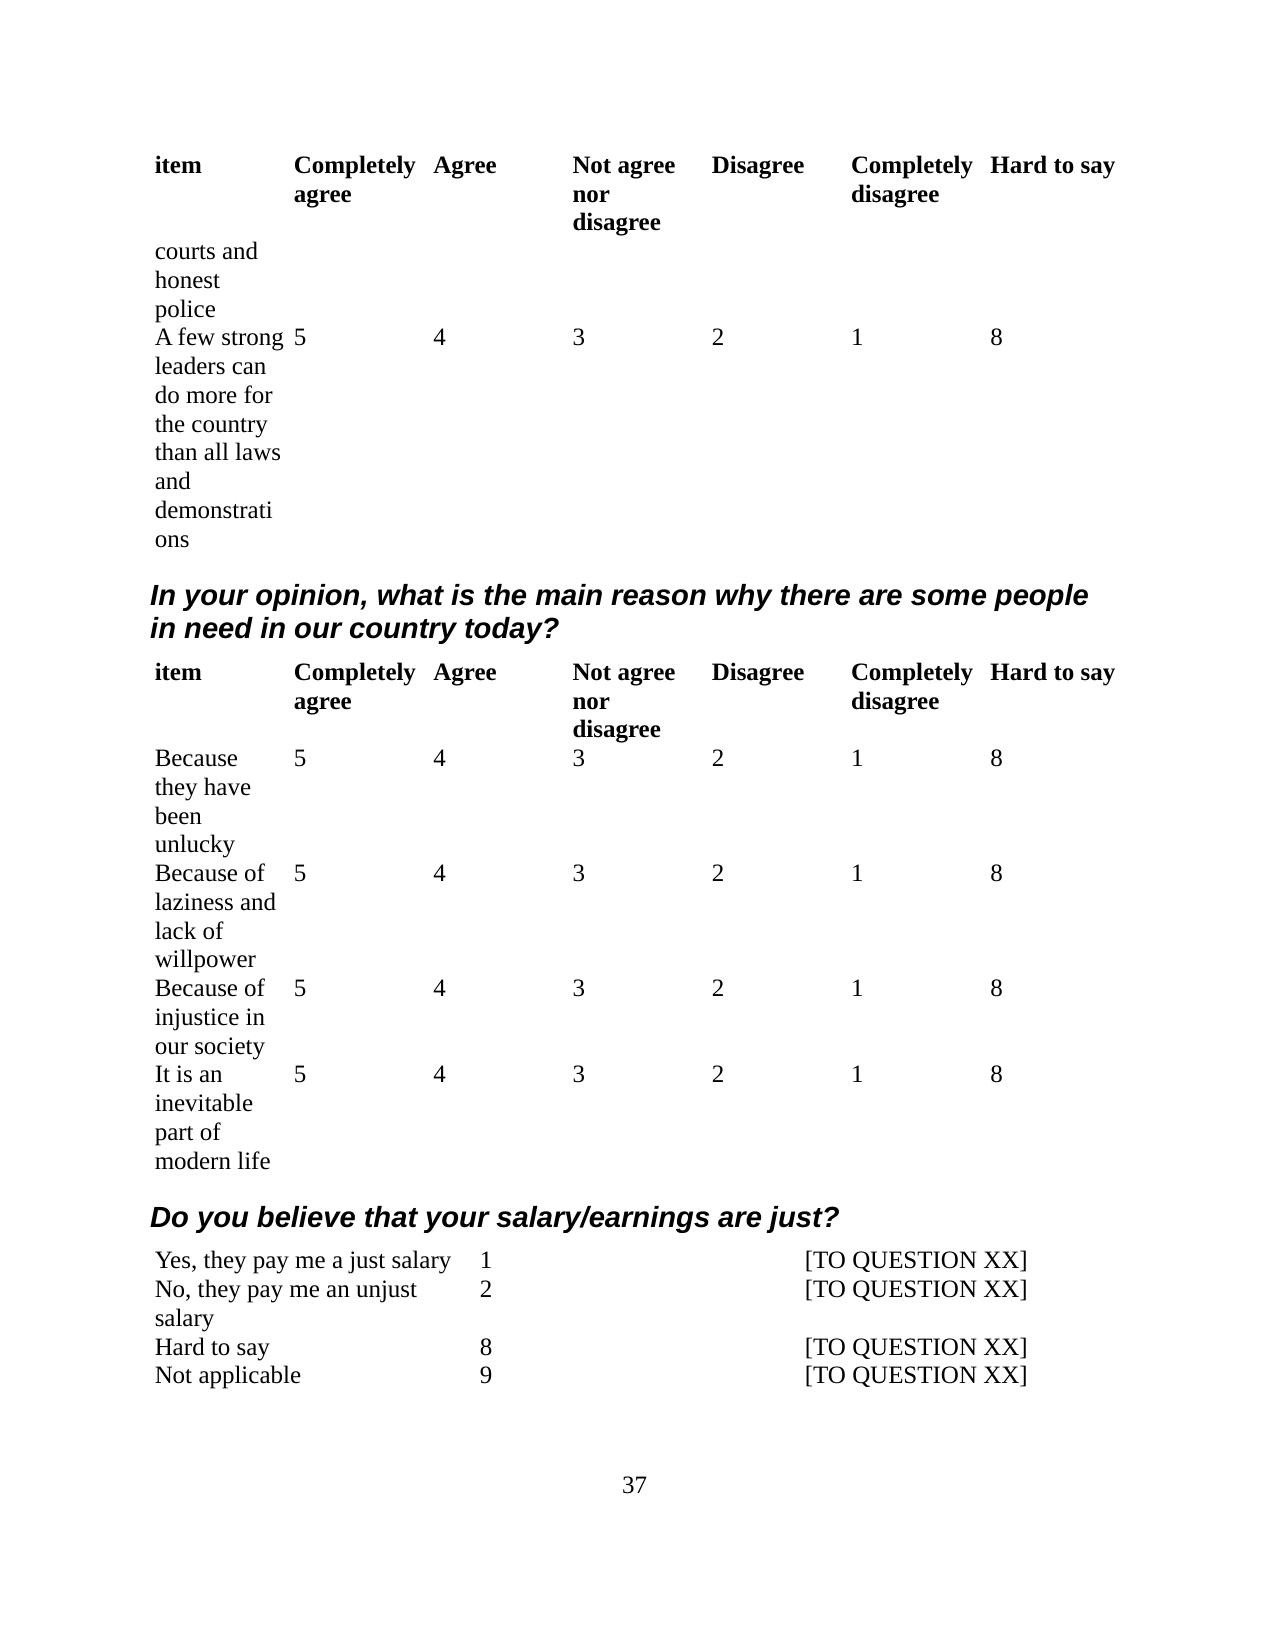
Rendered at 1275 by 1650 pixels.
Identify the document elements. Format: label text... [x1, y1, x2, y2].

table_cell Hard to say [150, 1332, 475, 1361]
table_cell 2 [475, 1274, 800, 1332]
table_cell Because of laziness and lack of willpower [150, 858, 289, 973]
table_cell 3 [568, 323, 707, 552]
table_header Agree [429, 657, 568, 743]
table_cell [986, 236, 1125, 322]
table_cell 9 [475, 1361, 800, 1389]
table_header Completely disagree [846, 150, 986, 236]
table_header Agree [429, 150, 568, 236]
table_cell 5 [289, 323, 428, 552]
table_cell 8 [986, 858, 1125, 973]
table_header Hard to say [986, 657, 1125, 743]
table_cell 4 [429, 743, 568, 858]
table_header Yes, they pay me a just salary [150, 1246, 475, 1274]
table_header Completely agree [289, 657, 428, 743]
table_header Completely disagree [846, 657, 986, 743]
table_cell 8 [986, 323, 1125, 552]
subtitle Do you believe that your salary/earnings are just? [150, 1199, 1125, 1233]
table_cell 5 [289, 1060, 428, 1174]
table_cell 1 [846, 1060, 986, 1174]
table_cell 5 [289, 743, 428, 858]
table_cell 1 [846, 858, 986, 973]
table_header 1 [475, 1246, 800, 1274]
table_cell courts and honest police [150, 236, 289, 322]
table_cell [TO QUESTION XX] [800, 1332, 1125, 1361]
table_cell 4 [429, 323, 568, 552]
subtitle In your opinion, what is the main reason why there are some people in need in our country today? [150, 577, 1125, 644]
table_cell No, they pay me an unjust salary [150, 1274, 475, 1332]
table_cell 8 [986, 973, 1125, 1059]
table_cell Because they have been unlucky [150, 743, 289, 858]
table_cell [568, 236, 707, 322]
table_header Disagree [707, 657, 846, 743]
table_cell [TO QUESTION XX] [800, 1274, 1125, 1332]
table_header Completely agree [289, 150, 428, 236]
table_cell 4 [429, 1060, 568, 1174]
table_cell 2 [707, 323, 846, 552]
table_cell 2 [707, 858, 846, 973]
table_cell 1 [846, 973, 986, 1059]
table_cell Because of injustice in our society [150, 973, 289, 1059]
table_cell 4 [429, 973, 568, 1059]
table_cell 2 [707, 1060, 846, 1174]
table_cell 8 [986, 743, 1125, 858]
table_header item [150, 657, 289, 743]
table_cell [TO QUESTION XX] [800, 1361, 1125, 1389]
table_cell 8 [475, 1332, 800, 1361]
table_cell 2 [707, 743, 846, 858]
table_header [TO QUESTION XX] [800, 1246, 1125, 1274]
table_cell [846, 236, 986, 322]
table_cell 3 [568, 743, 707, 858]
table_cell [289, 236, 428, 322]
table_cell 3 [568, 1060, 707, 1174]
table_header Not agree nor disagree [568, 657, 707, 743]
table_cell 5 [289, 858, 428, 973]
table_header Not agree nor disagree [568, 150, 707, 236]
table_cell 3 [568, 973, 707, 1059]
table_header Hard to say [986, 150, 1125, 236]
table_cell [429, 236, 568, 322]
table_cell 8 [986, 1060, 1125, 1174]
table_cell Not applicable [150, 1361, 475, 1389]
table_header item [150, 150, 289, 236]
table_header Disagree [707, 150, 846, 236]
table_cell 3 [568, 858, 707, 973]
table_cell 1 [846, 743, 986, 858]
table_cell It is an inevitable part of modern life [150, 1060, 289, 1174]
table_cell 4 [429, 858, 568, 973]
table_cell [707, 236, 846, 322]
table_cell 1 [846, 323, 986, 552]
table_cell 2 [707, 973, 846, 1059]
table_cell A few strong leaders can do more for the country than all laws and demonstrations [150, 323, 289, 552]
table_cell 5 [289, 973, 428, 1059]
